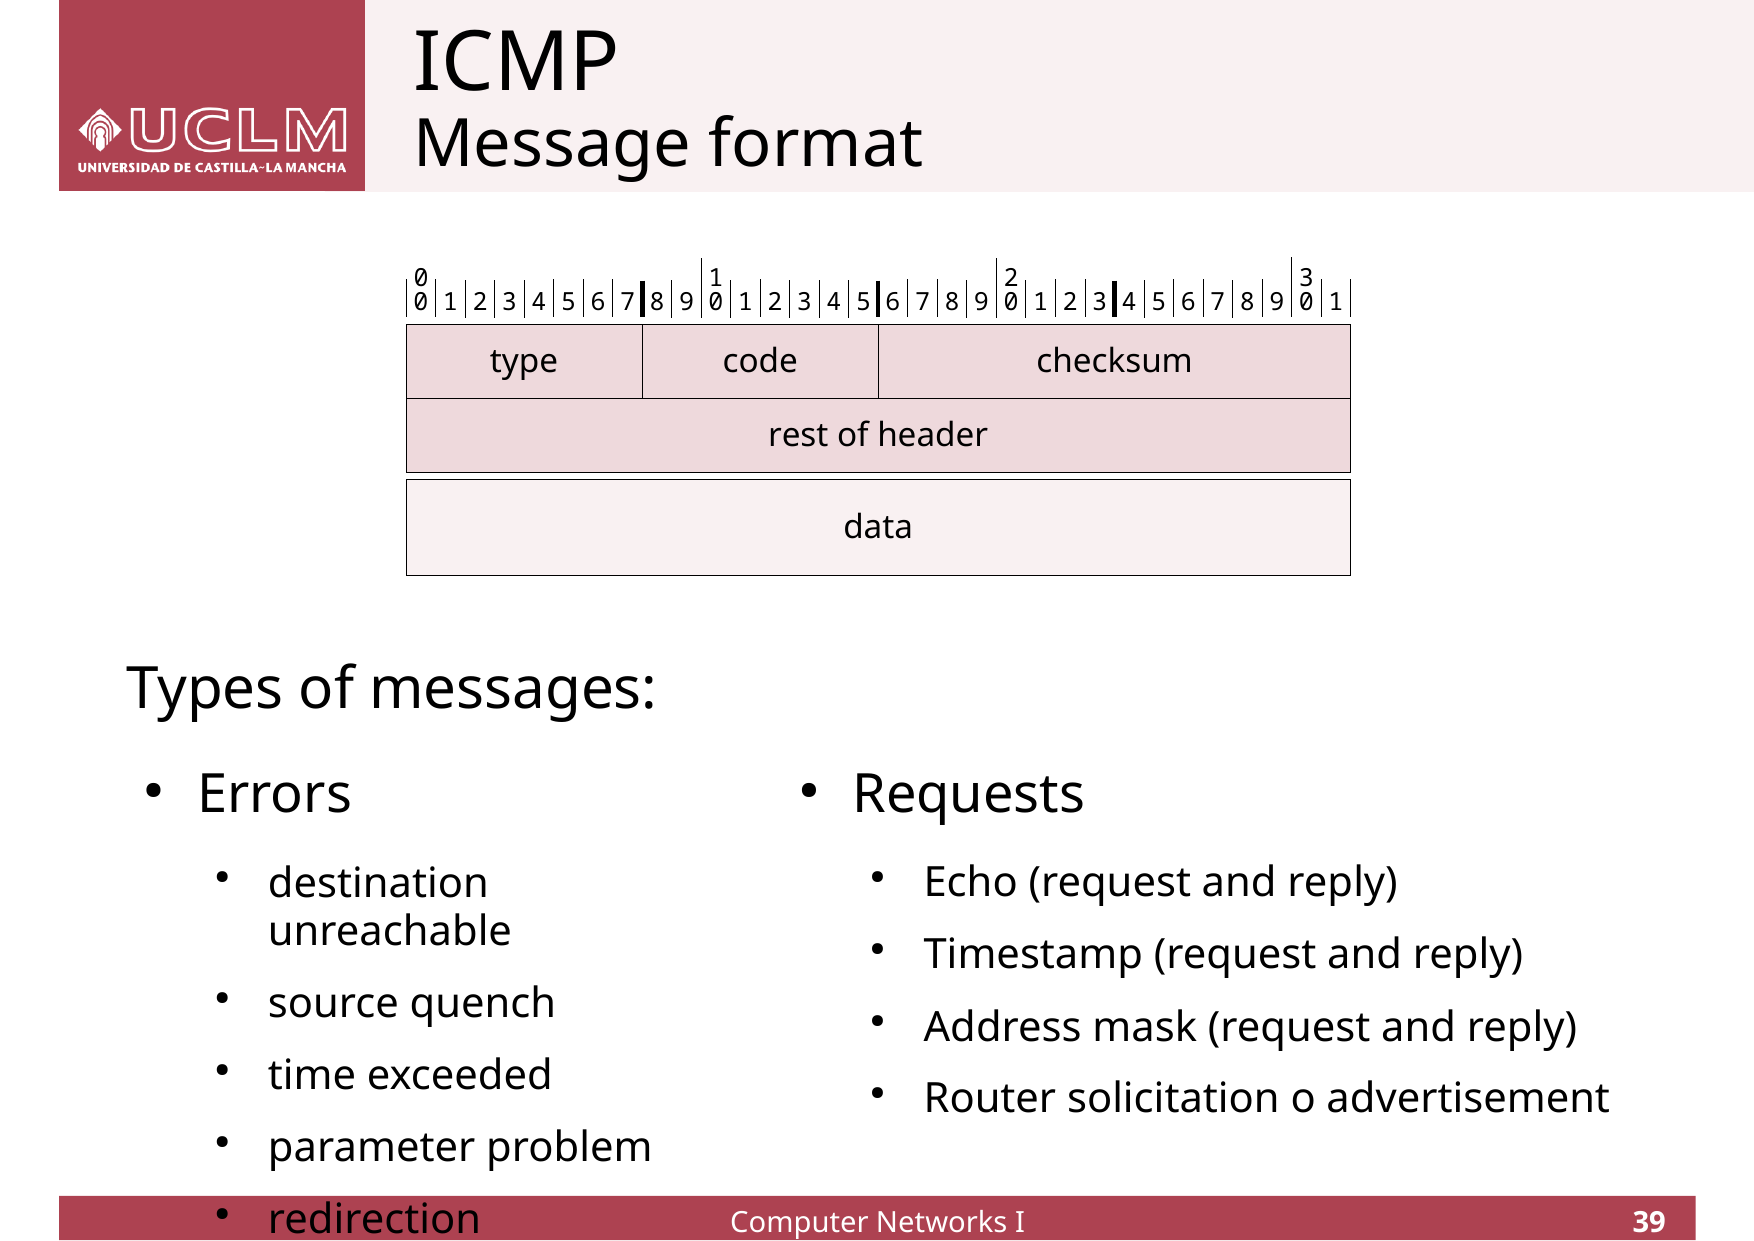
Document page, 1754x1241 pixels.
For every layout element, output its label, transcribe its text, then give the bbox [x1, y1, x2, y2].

text_box 3 [1298, 257, 1315, 295]
list Types of messages: Errors destination unreachable source quench time exceeded parameter problem redirection [126, 646, 713, 1186]
text_box 0 [1298, 295, 1315, 318]
picture [59, 0, 365, 191]
text_box 4 [826, 280, 843, 318]
text_box 5 [561, 280, 578, 318]
text_box 2 [767, 280, 784, 318]
text_box 0 [1003, 295, 1020, 318]
text_box 8 [944, 280, 961, 318]
text_box data [406, 479, 1351, 576]
text_box 1 [708, 257, 725, 295]
text_box type [406, 324, 642, 399]
text_box 6 [885, 280, 902, 318]
text_box 0 [708, 295, 725, 318]
text_box 5 [855, 280, 873, 318]
text_box 1 [737, 280, 754, 318]
text_box 1 [1328, 280, 1345, 318]
text_box 6 [1180, 280, 1197, 318]
text_box 6 [590, 280, 607, 318]
text_box 2 [472, 280, 489, 318]
text_box 9 [974, 280, 991, 318]
text_box 3 [501, 280, 519, 318]
text_box 0 [413, 257, 430, 295]
text_box 2 [1062, 280, 1079, 318]
list Requests Echo (request and reply) Timestamp (request and reply) Address mask (request and reply) Router solicitation o advertisement [781, 634, 1669, 1080]
text_box 3 [796, 280, 814, 318]
text_box rest of header [406, 399, 1351, 473]
text_box 8 [1239, 280, 1256, 318]
text_box 2 [1003, 257, 1020, 295]
text_box 1 [1033, 280, 1050, 318]
text_box 3 [1092, 280, 1109, 318]
text_box 0 [413, 295, 430, 318]
text_box 7 [1210, 280, 1227, 318]
text_box 7 [620, 280, 637, 318]
text_box code [642, 324, 879, 399]
title ICMP Message format [413, 0, 1667, 204]
text_box 1 [442, 280, 460, 318]
text_box 8 [649, 280, 666, 318]
text_box 7 [915, 280, 932, 318]
text_box checksum [879, 324, 1351, 399]
text_box 5 [1151, 280, 1168, 318]
text_box 9 [1269, 280, 1286, 318]
text_box 4 [1121, 280, 1138, 318]
text_box 4 [531, 280, 548, 318]
text_box 9 [679, 280, 696, 318]
